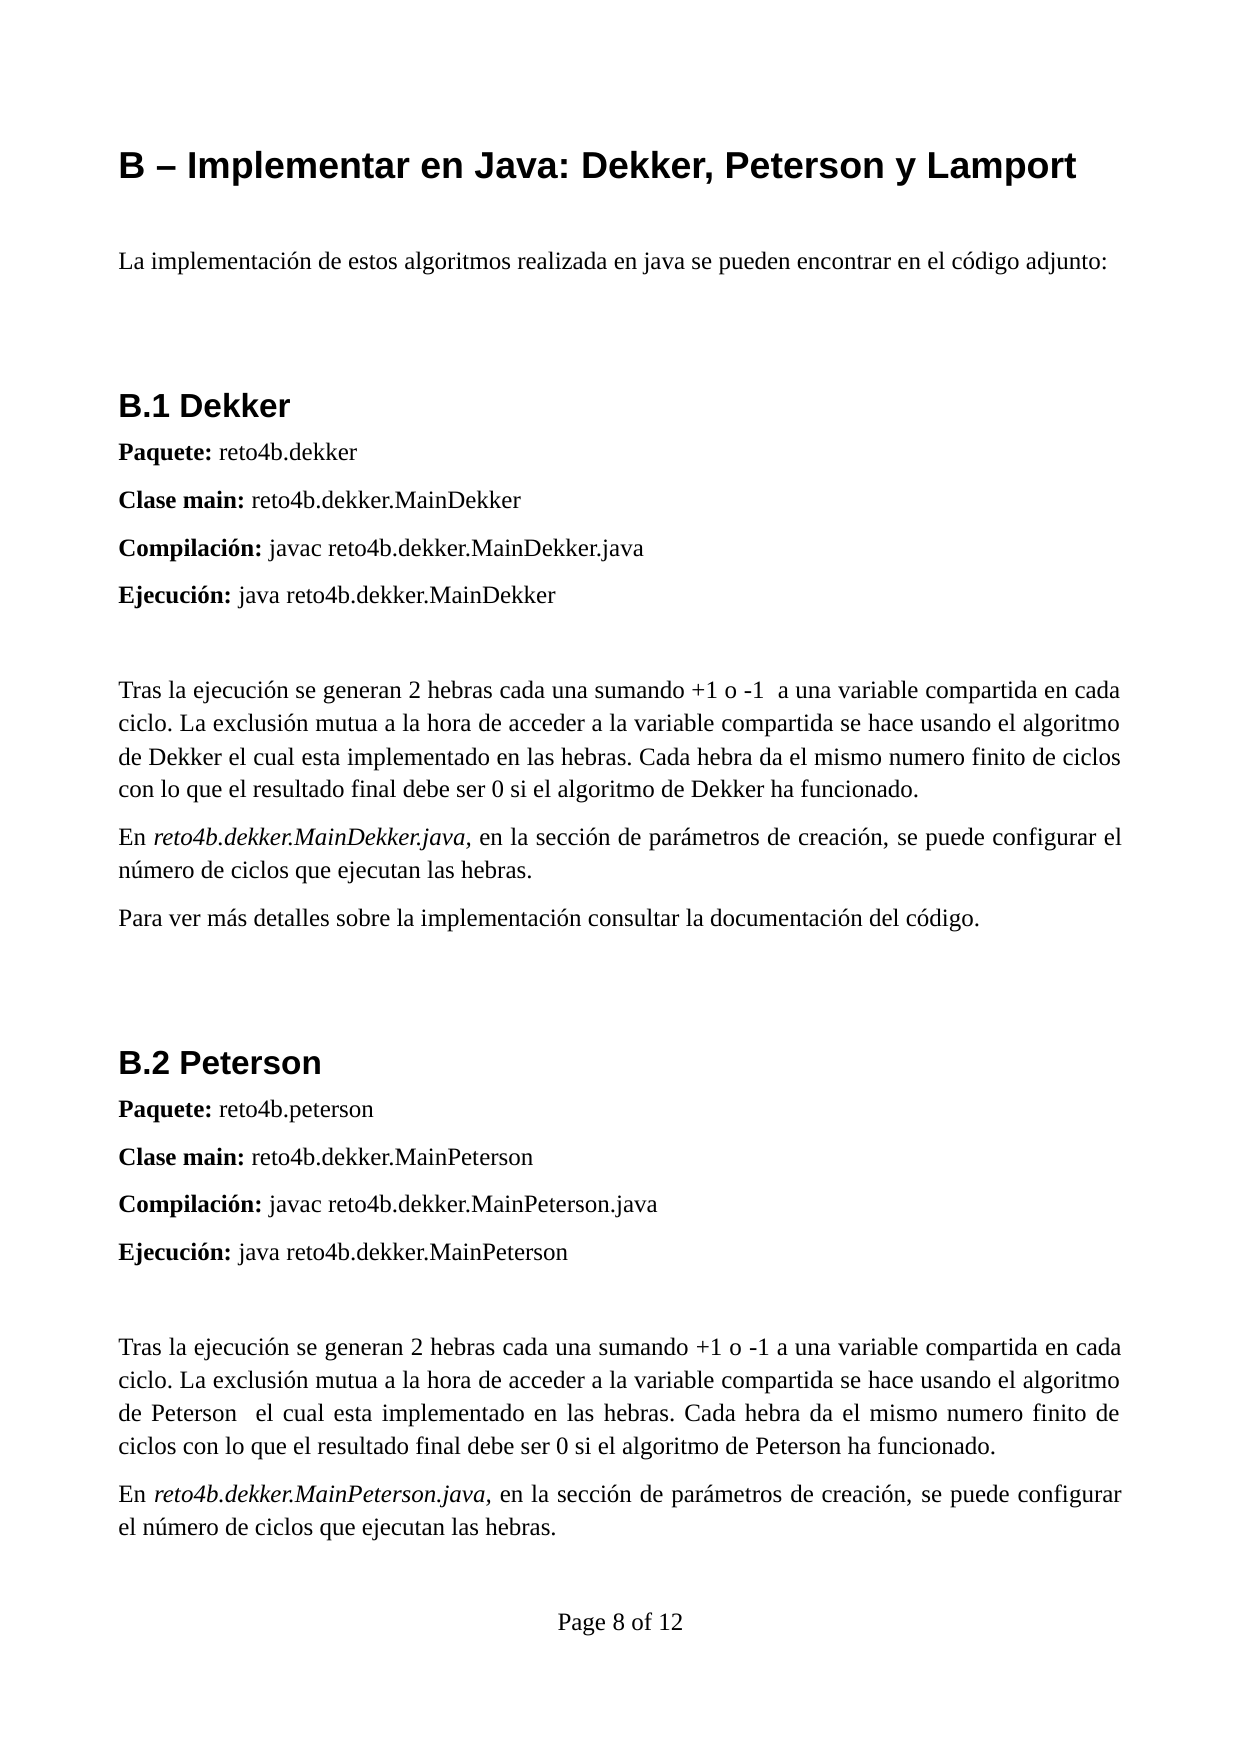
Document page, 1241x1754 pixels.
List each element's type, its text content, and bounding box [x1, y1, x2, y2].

text Tras la ejecución se generan 2 hebras cada una sumando +1 o -1 a una variable compartida en cada ciclo. La exclusión mutua a la hora de acceder a la variable compartida se hace usando el algoritmo de Peterson el cual esta implementado en las hebras. Cada hebra da el mismo numero finito de ciclos con lo que el resultado final debe ser 0 si el algoritmo de Peterson ha funcionado. [118, 1332, 1122, 1460]
text Compilación: javac reto4b.dekker.MainPeterson.java [118, 1189, 1122, 1218]
text Clase main: reto4b.dekker.MainPeterson [118, 1142, 1122, 1170]
text Tras la ejecución se generan 2 hebras cada una sumando +1 o -1 a una variable compartida en cada ciclo. La exclusión mutua a la hora de acceder a la variable compartida se hace usando el algoritmo de Dekker el cual esta implementado en las hebras. Cada hebra da el mismo numero finito de ciclos con lo que el resultado final debe ser 0 si el algoritmo de Dekker ha funcionado. [118, 676, 1122, 803]
text En reto4b.dekker.MainPeterson.java, en la sección de parámetros de creación, se puede configurar el número de ciclos que ejecutan las hebras. [118, 1479, 1122, 1540]
text Compilación: javac reto4b.dekker.MainDekker.java [118, 533, 1122, 561]
text Ejecución: java reto4b.dekker.MainPeterson [118, 1237, 1122, 1266]
text Paquete: reto4b.dekker [118, 437, 1122, 466]
text En reto4b.dekker.MainDekker.java, en la sección de parámetros de creación, se puede configurar el número de ciclos que ejecutan las hebras. [118, 822, 1122, 884]
subtitle B.2 Peterson [118, 1043, 1122, 1081]
text Clase main: reto4b.dekker.MainDekker [118, 485, 1122, 514]
text Ejecución: java reto4b.dekker.MainDekker [118, 580, 1122, 609]
text La implementación de estos algoritmos realizada en java se pueden encontrar en el código adjunto: [118, 246, 1122, 275]
text Para ver más detalles sobre la implementación consultar la documentación del código. [118, 903, 1122, 932]
subtitle B – Implementar en Java: Dekker, Peterson y Lamport [118, 143, 1122, 186]
text Paquete: reto4b.peterson [118, 1094, 1122, 1123]
subtitle B.1 Dekker [118, 387, 1122, 425]
